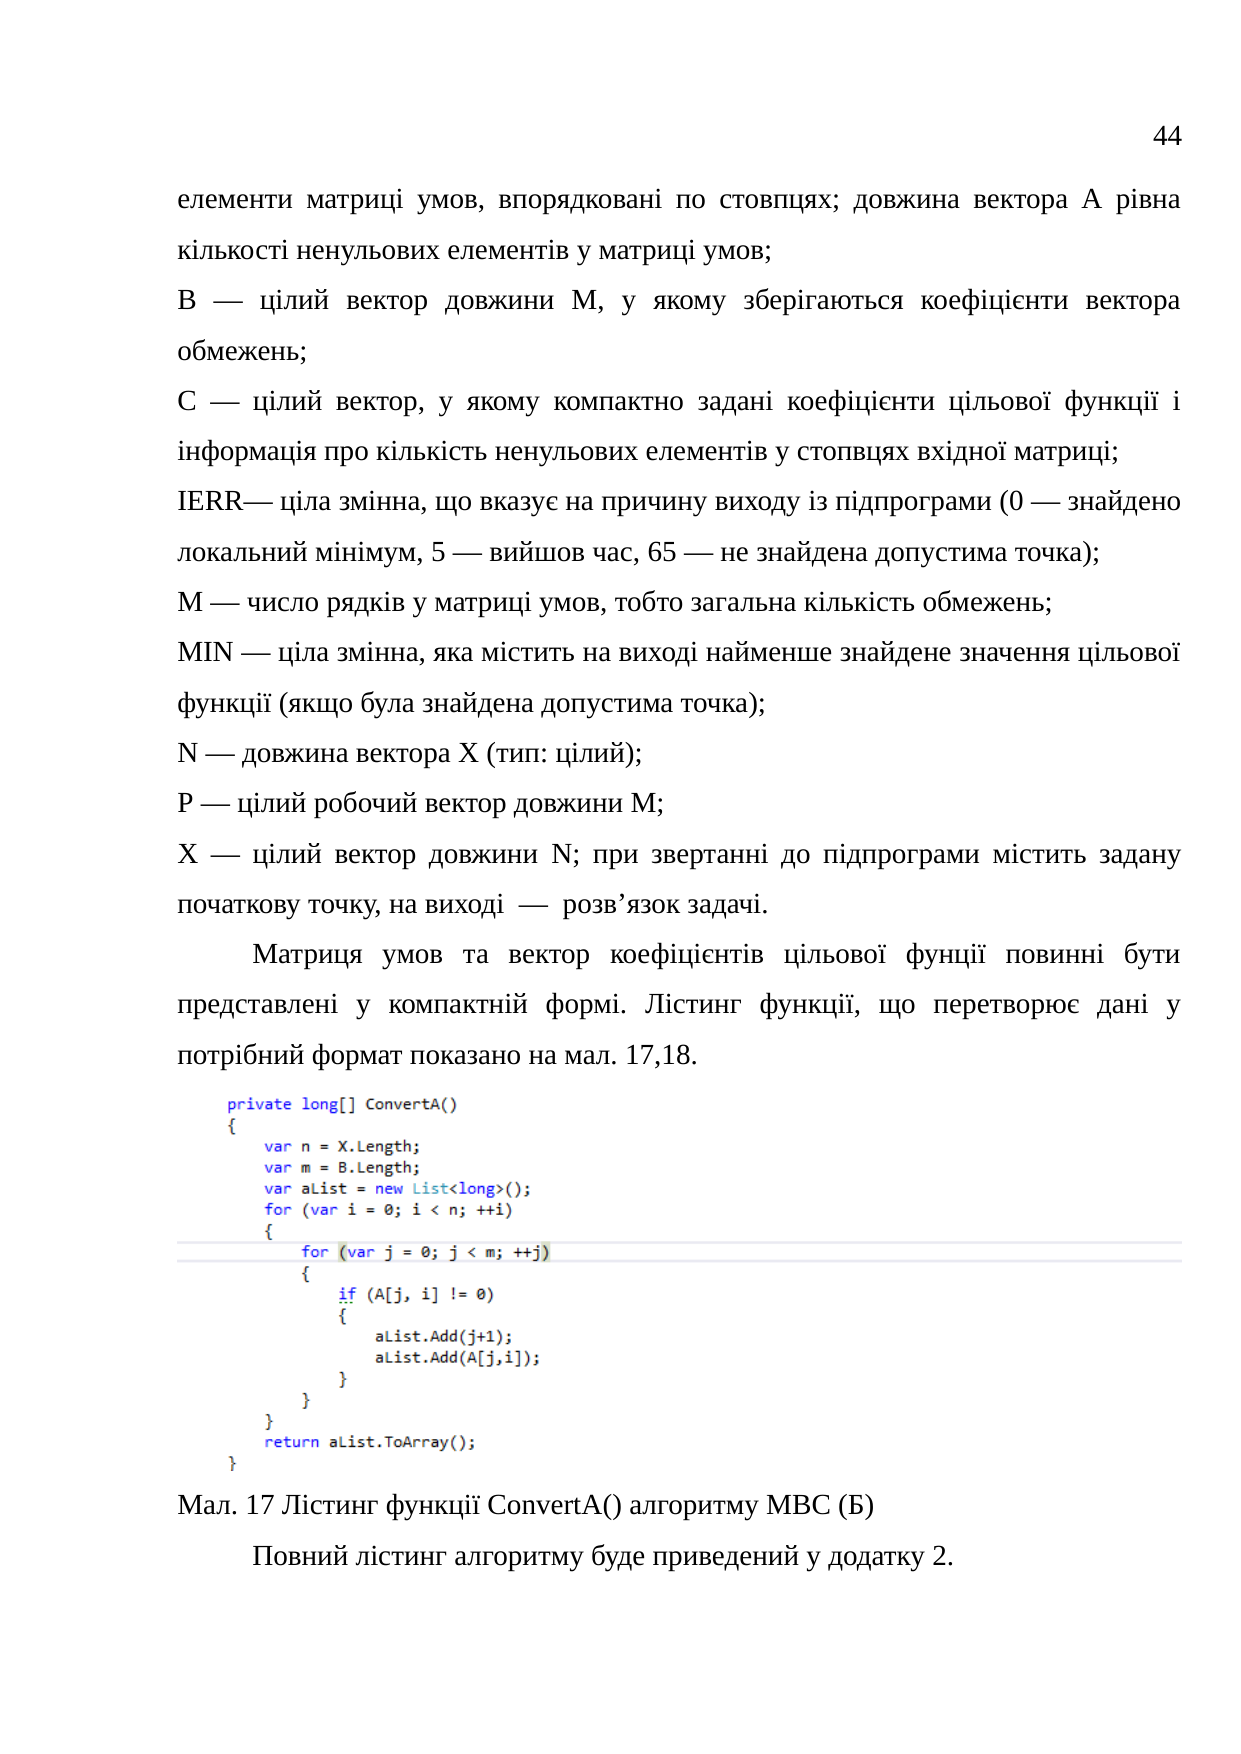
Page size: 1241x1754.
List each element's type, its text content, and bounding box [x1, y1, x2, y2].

text елементи матриці умов, впорядковані по стовпцях; довжина вектора А рівна кількості ненульових елементів у матриці умов; [177, 182, 1182, 266]
text М — число рядків у матриці умов, тобто загальна кількість обмежень; [177, 584, 1182, 618]
text IERR— ціла змінна, що вказує на причину виходу із підпрограми (0 — знайдено локальний мінімум, 5 — вийшов час, 65 — не знайдена допустима точка); [177, 483, 1182, 567]
text N — довжина вектора Х (тип: цілий); [177, 735, 1182, 769]
text Мал. 17 Лістинг функції ConvertA() алгоритму МВС (Б) [177, 1471, 1182, 1521]
text Х — цілий вектор довжини N; при звертанні до підпрограми містить задану початкову точку, на виході — розв’язок задачі. [177, 836, 1182, 919]
text В — цілий вектор довжини М, у якому зберігаються коефіцієнти вектора обмежень; [177, 282, 1182, 366]
text МIN — ціла змінна, яка містить на виході найменше знайдене значення цільової функції (якщо була знайдена допустима точка); [177, 634, 1182, 718]
text Р — цілий робочий вектор довжини М; [177, 785, 1182, 819]
text С — цілий вектор, у якому компактно задані коефіцієнти цільової функції і інформація про кількість ненульових елементів у стопвцях вхідної матриці; [177, 383, 1182, 467]
picture [177, 1087, 1182, 1471]
text Повний лістинг алгоритму буде приведений у додатку 2. [177, 1538, 1182, 1571]
text Матриця умов та вектор коефіцієнтів цільової фунції повинні бути представлені у компактній формі. Лістинг функції, що перетворює дані у потрібний формат показано на мал. 17,18. [177, 936, 1182, 1071]
